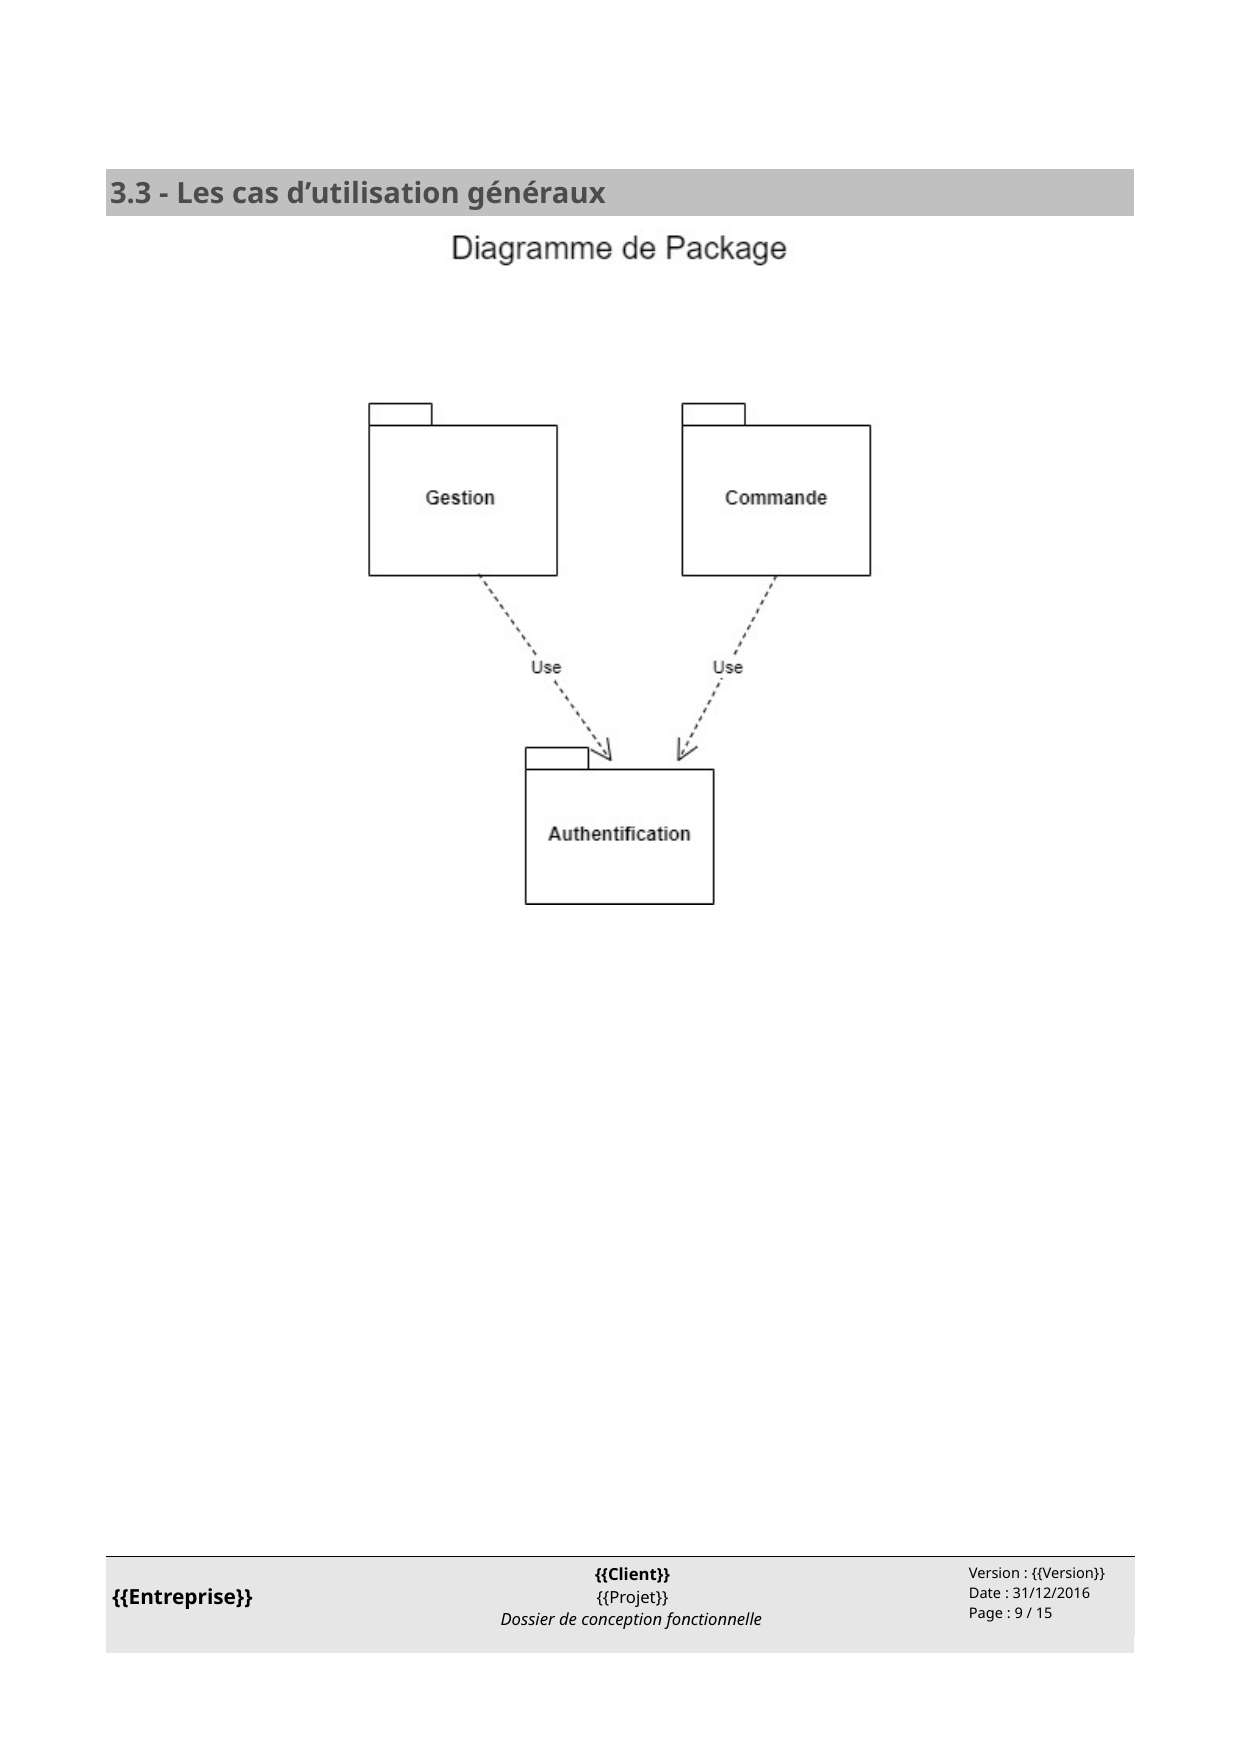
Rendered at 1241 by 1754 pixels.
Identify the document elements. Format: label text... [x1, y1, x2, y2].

picture [306, 228, 934, 905]
subtitle Les cas d’utilisation généraux [107, 170, 1133, 215]
